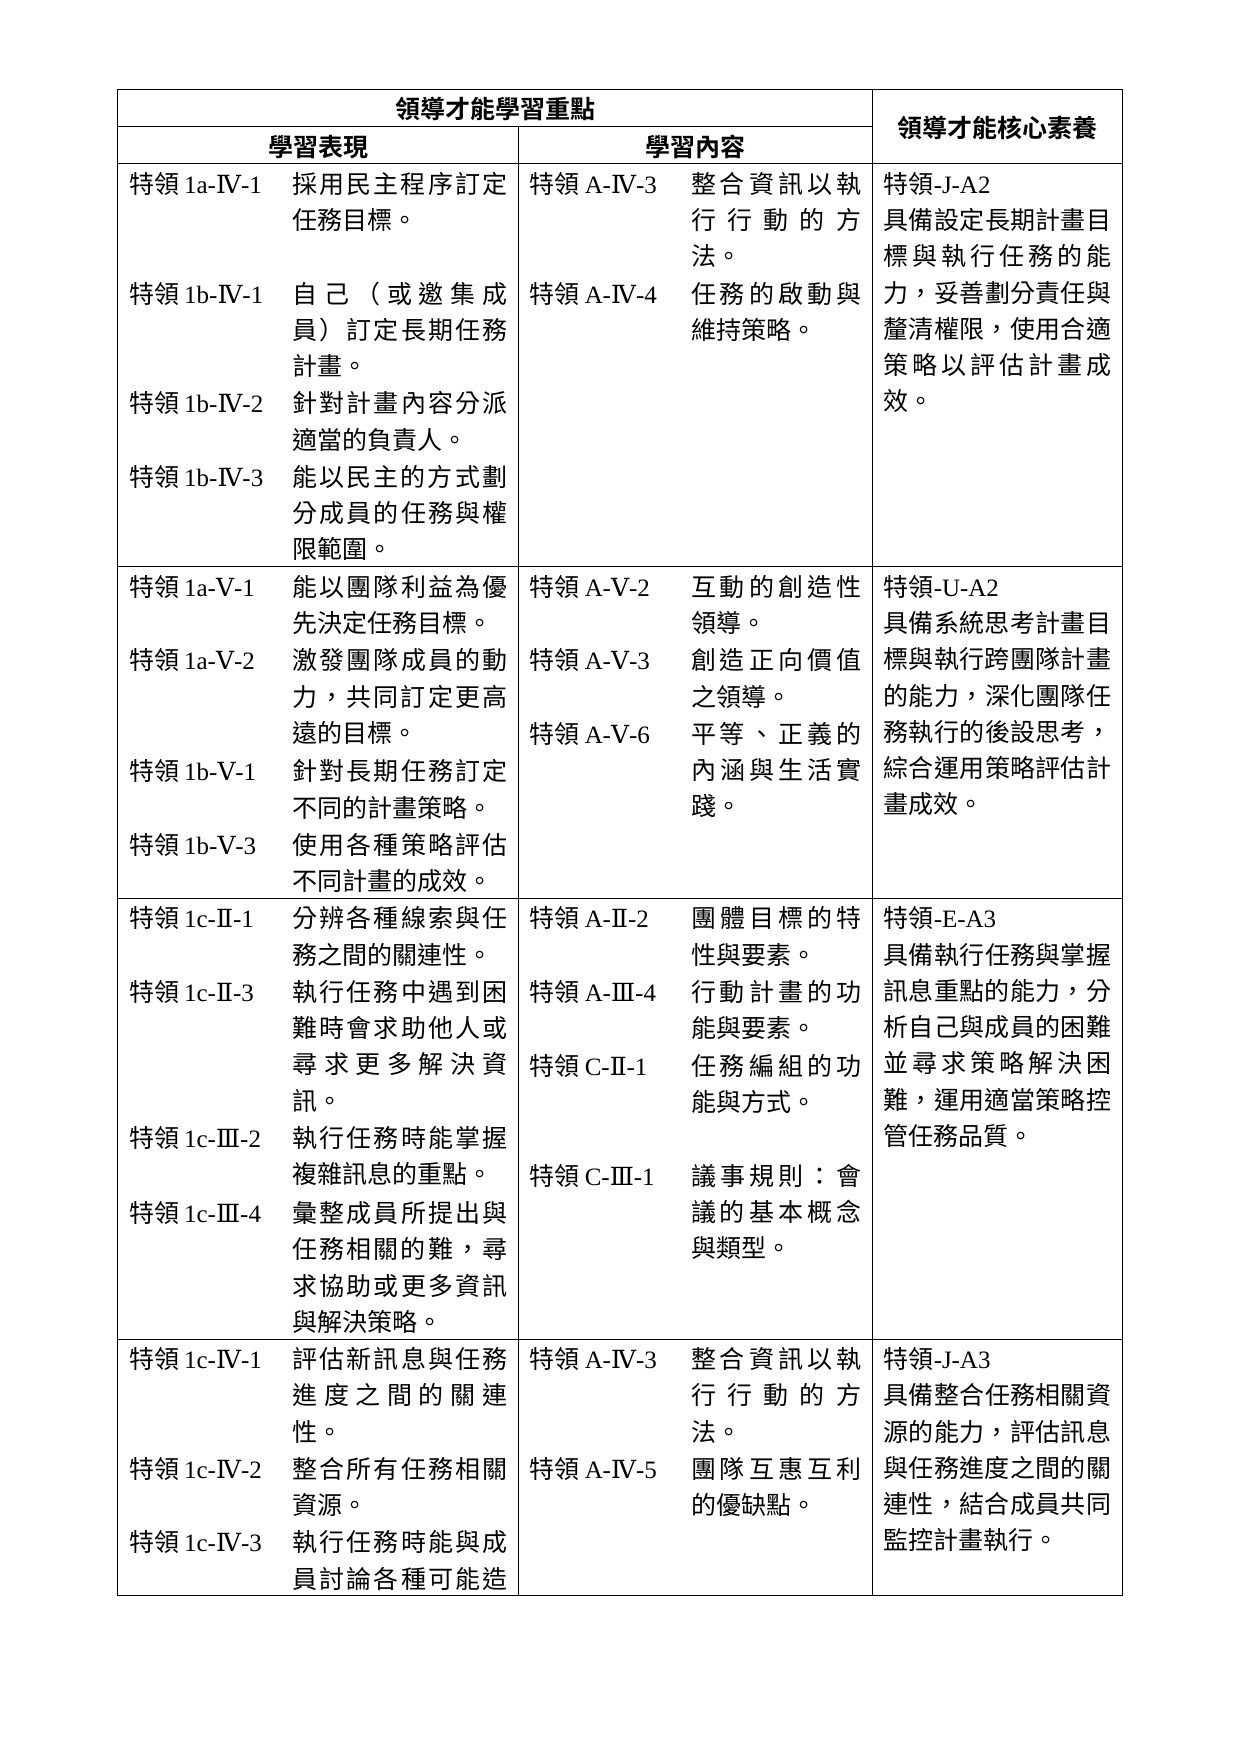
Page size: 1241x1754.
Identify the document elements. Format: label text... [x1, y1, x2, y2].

table_cell 任務的啟動與維持策略。 [680, 273, 872, 566]
table_cell 特領1b-Ⅳ-1 [118, 273, 281, 383]
table_cell 彙整成員所提出與任務相關的難，尋求協助或更多資訊與解決策略。 [281, 1193, 518, 1338]
table_cell 特領-J-A2 具備設定長期計畫目標與執行任務的能力，妥善劃分責任與釐清權限，使用合適策略以評估計畫成效。 [873, 164, 1122, 566]
table_cell 執行任務時能掌握複雜訊息的重點。 [281, 1118, 518, 1192]
table_cell 特領1c-Ⅲ-4 [118, 1193, 281, 1338]
table_cell 能以團隊利益為優先決定任務目標。 [281, 567, 518, 640]
table_cell 特領A-Ⅴ-3 [519, 640, 679, 713]
table_cell 特領1c-Ⅳ-2 [118, 1448, 281, 1522]
table_cell 特領1a-Ⅴ-2 [118, 640, 281, 751]
table_cell 自己（或邀集成員）訂定長期任務計畫。 [281, 273, 518, 383]
table_cell 行動計畫的功能與要素。 [680, 971, 872, 1045]
table_cell 特領C-Ⅱ-1 [519, 1045, 679, 1155]
table_cell 互動的創造性領導。 [680, 567, 872, 640]
table_cell 執行任務時能與成員討論各種可能造 [281, 1522, 518, 1595]
table_cell 團隊互惠互利的優缺點。 [680, 1448, 872, 1595]
table_cell 特領1c-Ⅳ-3 [118, 1522, 281, 1595]
table_cell 針對計畫內容分派適當的負責人。 [281, 383, 518, 456]
table_cell 平等、正義的內涵與生活實踐。 [680, 713, 872, 898]
table_cell 針對長期任務訂定不同的計畫策略。 [281, 751, 518, 824]
table_cell 特領A-Ⅳ-3 [519, 164, 679, 273]
table_cell 特領A-Ⅴ-6 [519, 713, 679, 898]
table_cell 特領C-Ⅲ-1 [519, 1155, 679, 1338]
table_header 領導才能學習重點 [118, 90, 872, 126]
table_cell 特領A-Ⅳ-5 [519, 1448, 679, 1595]
table_cell 整合資訊以執行行動的方法。 [680, 164, 872, 273]
table_cell 特領-E-A3 具備執行任務與掌握訊息重點的能力，分析自己與成員的困難並尋求策略解決困難，運用適當策略控管任務品質。 [873, 899, 1122, 1338]
table_cell 評估新訊息與任務進度之間的關連性。 [281, 1340, 518, 1448]
table_cell 採用民主程序訂定任務目標。 [281, 164, 518, 273]
table_cell 使用各種策略評估不同計畫的成效。 [281, 824, 518, 898]
table_cell 特領1b-Ⅴ-3 [118, 824, 281, 898]
table_cell 學習表現 [118, 127, 518, 163]
table_cell 特領1a-Ⅴ-1 [118, 567, 281, 640]
table_cell 議事規則：會議的基本概念與類型。 [680, 1155, 872, 1338]
table_cell 特領1b-Ⅴ-1 [118, 751, 281, 824]
table_cell 特領1b-Ⅳ-3 [118, 456, 281, 566]
table_header 領導才能核心素養 [873, 90, 1122, 163]
table_cell 特領1a-Ⅳ-1 [118, 164, 281, 273]
table_cell 特領1c-Ⅲ-2 [118, 1118, 281, 1192]
table_cell 團體目標的特性與要素。 [680, 899, 872, 971]
table_cell 能以民主的方式劃分成員的任務與權限範圍。 [281, 456, 518, 566]
table_cell 特領-J-A3 具備整合任務相關資源的能力，評估訊息與任務進度之間的關連性，結合成員共同監控計畫執行。 [873, 1340, 1122, 1595]
table_cell 執行任務中遇到困難時會求助他人或尋求更多解決資訊。 [281, 971, 518, 1117]
table_cell 特領A-Ⅳ-4 [519, 273, 679, 566]
table_cell 特領1c-Ⅱ-3 [118, 971, 281, 1117]
table_cell 特領1c-Ⅳ-1 [118, 1340, 281, 1448]
table_cell 任務編組的功能與方式。 [680, 1045, 872, 1155]
table_cell 特領A-Ⅲ-4 [519, 971, 679, 1045]
table_cell 特領1c-Ⅱ-1 [118, 899, 281, 971]
table_cell 特領A-Ⅴ-2 [519, 567, 679, 640]
table_cell 創造正向價值之領導。 [680, 640, 872, 713]
table_cell 分辨各種線索與任務之間的關連性。 [281, 899, 518, 971]
table_cell 特領1b-Ⅳ-2 [118, 383, 281, 456]
table_cell 特領A-Ⅳ-3 [519, 1340, 679, 1448]
table_cell 激發團隊成員的動力，共同訂定更高遠的目標。 [281, 640, 518, 751]
table_cell 特領-U-A2 具備系統思考計畫目標與執行跨團隊計畫的能力，深化團隊任務執行的後設思考，綜合運用策略評估計畫成效。 [873, 567, 1122, 898]
table_cell 特領A-Ⅱ-2 [519, 899, 679, 971]
table_cell 學習內容 [519, 127, 872, 163]
table_cell 整合所有任務相關資源。 [281, 1448, 518, 1522]
table_cell 整合資訊以執行行動的方法。 [680, 1340, 872, 1448]
